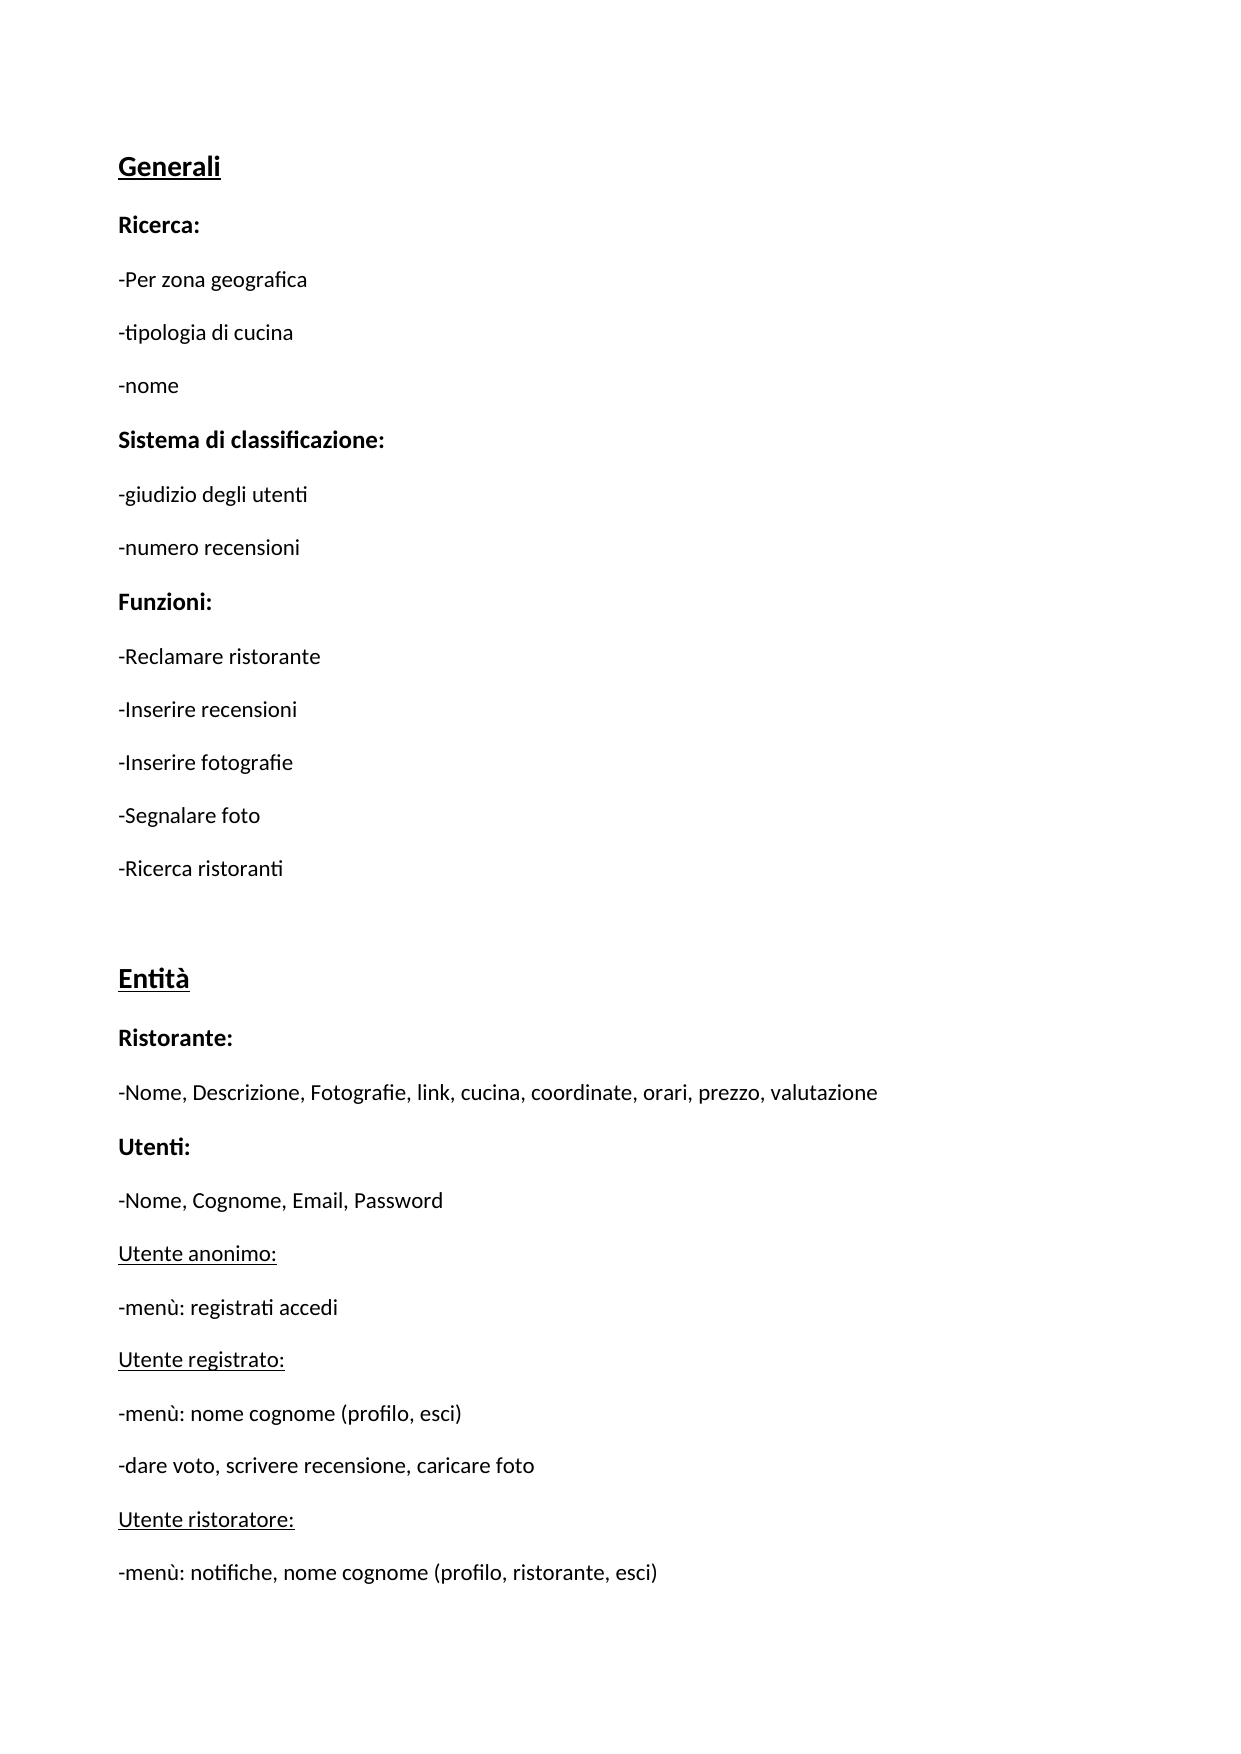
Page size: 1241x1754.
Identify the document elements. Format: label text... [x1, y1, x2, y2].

text Ristorante: [118, 1022, 1122, 1052]
text -numero recensioni [118, 533, 1122, 561]
text Funzioni: [118, 586, 1122, 617]
text -Nome, Descrizione, Fotografie, link, cucina, coordinate, orari, prezzo, valutazione [118, 1078, 1122, 1106]
text Utente ristoratore: [118, 1505, 1122, 1533]
text -Nome, Cognome, Email, Password [118, 1187, 1122, 1214]
text Ricerca: [118, 209, 1122, 240]
text -menù: notifiche, nome cognome (profilo, ristorante, esci) [118, 1558, 1122, 1586]
text Utente anonimo: [118, 1239, 1122, 1268]
text Sistema di classificazione: [118, 424, 1122, 455]
text -menù: registrati accedi [118, 1293, 1122, 1321]
text -Segnalare foto [118, 801, 1122, 829]
text -nome [118, 371, 1122, 399]
text -giudizio degli utenti [118, 480, 1122, 508]
text -Inserire recensioni [118, 695, 1122, 723]
text Entità [118, 960, 1122, 996]
text -Per zona geografica [118, 265, 1122, 293]
text Utente registrato: [118, 1346, 1122, 1374]
text Utenti: [118, 1131, 1122, 1161]
text -menù: nome cognome (profilo, esci) [118, 1399, 1122, 1427]
text -Inserire fotografie [118, 748, 1122, 776]
text Generali [118, 148, 1122, 183]
text -Reclamare ristorante [118, 642, 1122, 670]
text -Ricerca ristoranti [118, 854, 1122, 882]
text -tipologia di cucina [118, 318, 1122, 346]
text -dare voto, scrivere recensione, caricare foto [118, 1452, 1122, 1480]
